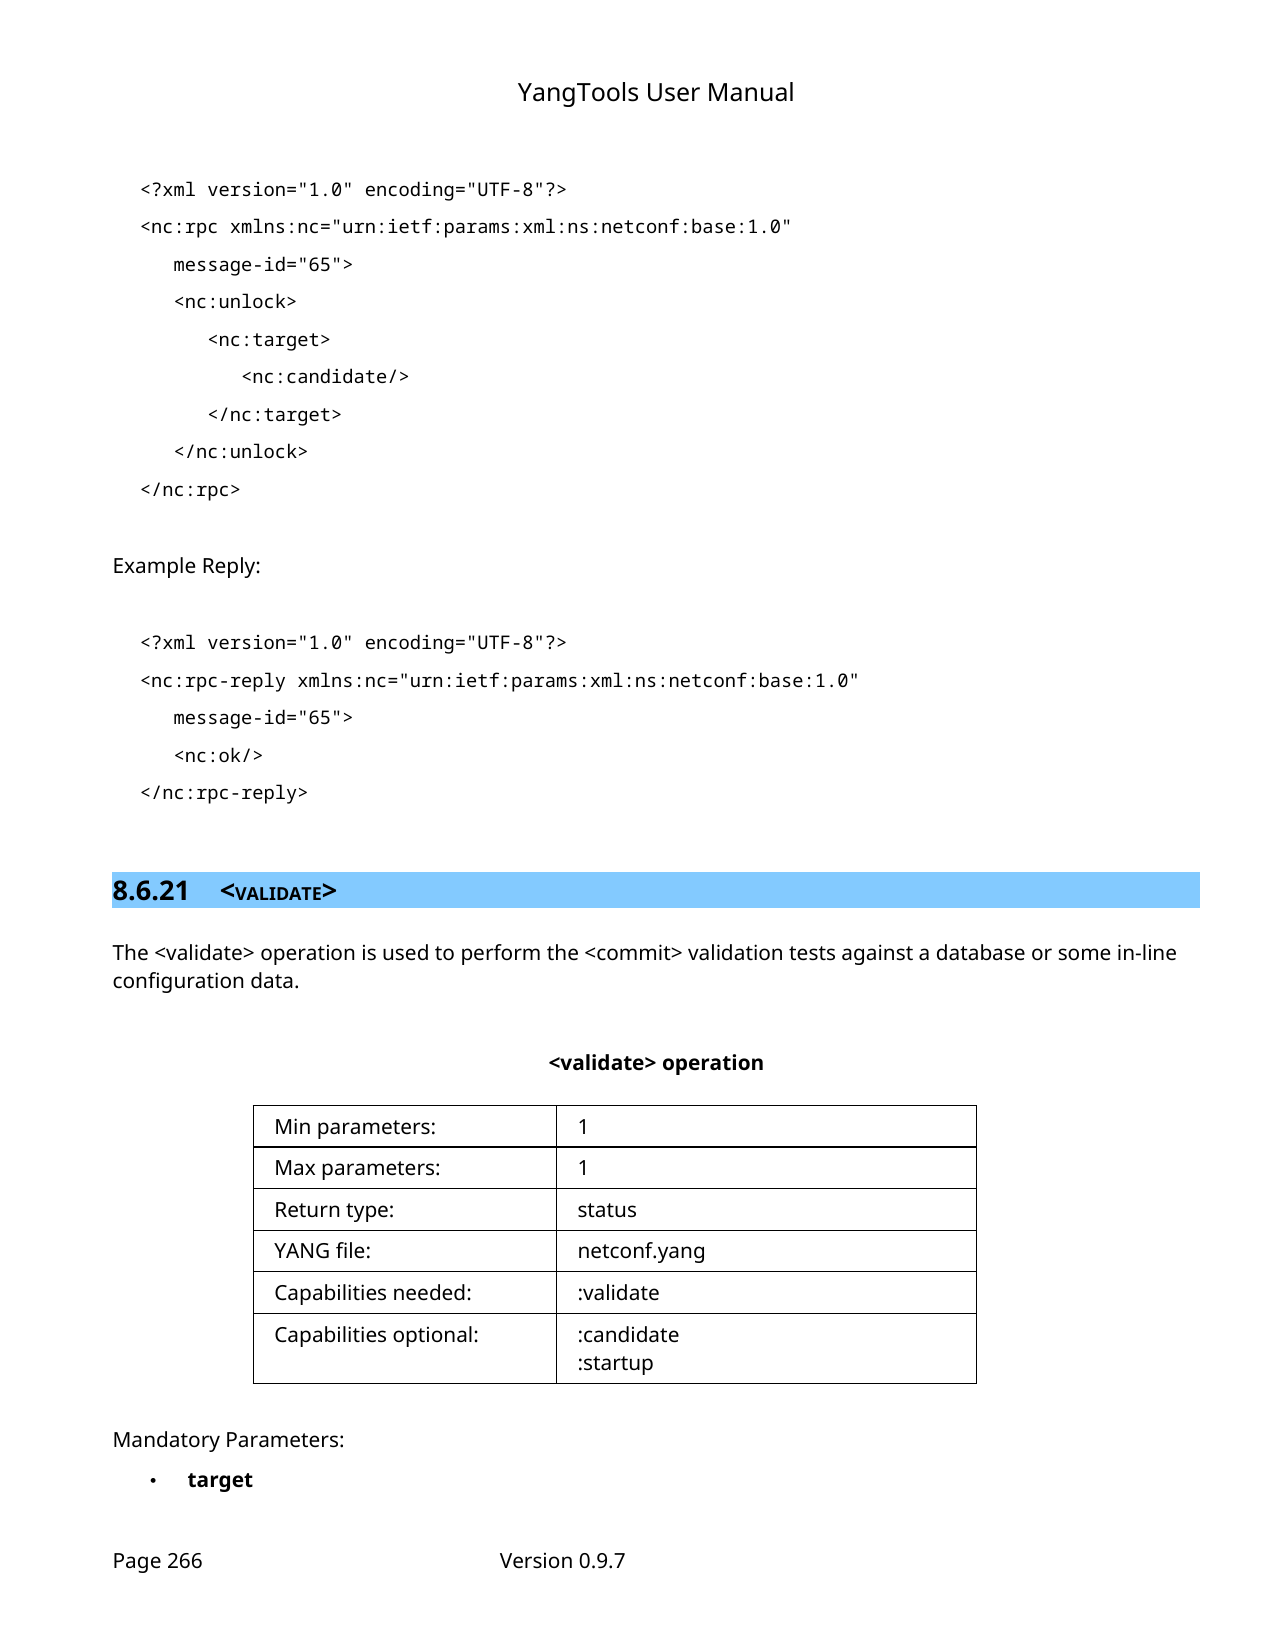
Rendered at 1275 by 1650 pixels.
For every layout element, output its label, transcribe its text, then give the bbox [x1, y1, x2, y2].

table_cell status [557, 1189, 976, 1229]
table_cell Max parameters: [254, 1148, 556, 1188]
text Mandatory Parameters: [112, 1425, 1200, 1453]
table_header Min parameters: [254, 1106, 556, 1146]
text <nc:unlock> [139, 288, 1200, 314]
text message-id="65"> [139, 251, 1200, 277]
text <nc:rpc xmlns:nc="urn:ietf:params:xml:ns:netconf:base:1.0" [139, 213, 1200, 239]
table_cell :validate [557, 1272, 976, 1313]
text </nc:unlock> [139, 438, 1200, 464]
list target [150, 1466, 1200, 1494]
subtitle <validate> [112, 872, 1200, 908]
text <nc:ok/> [139, 742, 1200, 767]
text </nc:rpc> [139, 476, 1200, 502]
subtitle <validate> operation [127, 1048, 1185, 1076]
table_cell netconf.yang [557, 1231, 976, 1271]
table_cell Capabilities optional: [254, 1314, 556, 1383]
text <nc:candidate/> [139, 363, 1200, 389]
table_cell :candidate :startup [557, 1314, 976, 1383]
text <?xml version="1.0" encoding="UTF-8"?> [139, 629, 1200, 655]
text </nc:target> [139, 401, 1200, 427]
table_cell 1 [557, 1148, 976, 1188]
table_cell YANG file: [254, 1231, 556, 1271]
text Example Reply: [112, 551, 1200, 579]
text </nc:rpc-reply> [139, 779, 1200, 805]
text The <validate> operation is used to perform the <commit> validation tests against a database or some in-line configuration data. [112, 938, 1200, 994]
text <nc:rpc-reply xmlns:nc="urn:ietf:params:xml:ns:netconf:base:1.0" [139, 667, 1200, 692]
table_header 1 [557, 1106, 976, 1146]
table_cell Capabilities needed: [254, 1272, 556, 1313]
table_cell Return type: [254, 1189, 556, 1229]
text message-id="65"> [139, 704, 1200, 730]
text <nc:target> [139, 326, 1200, 352]
text <?xml version="1.0" encoding="UTF-8"?> [139, 176, 1200, 202]
